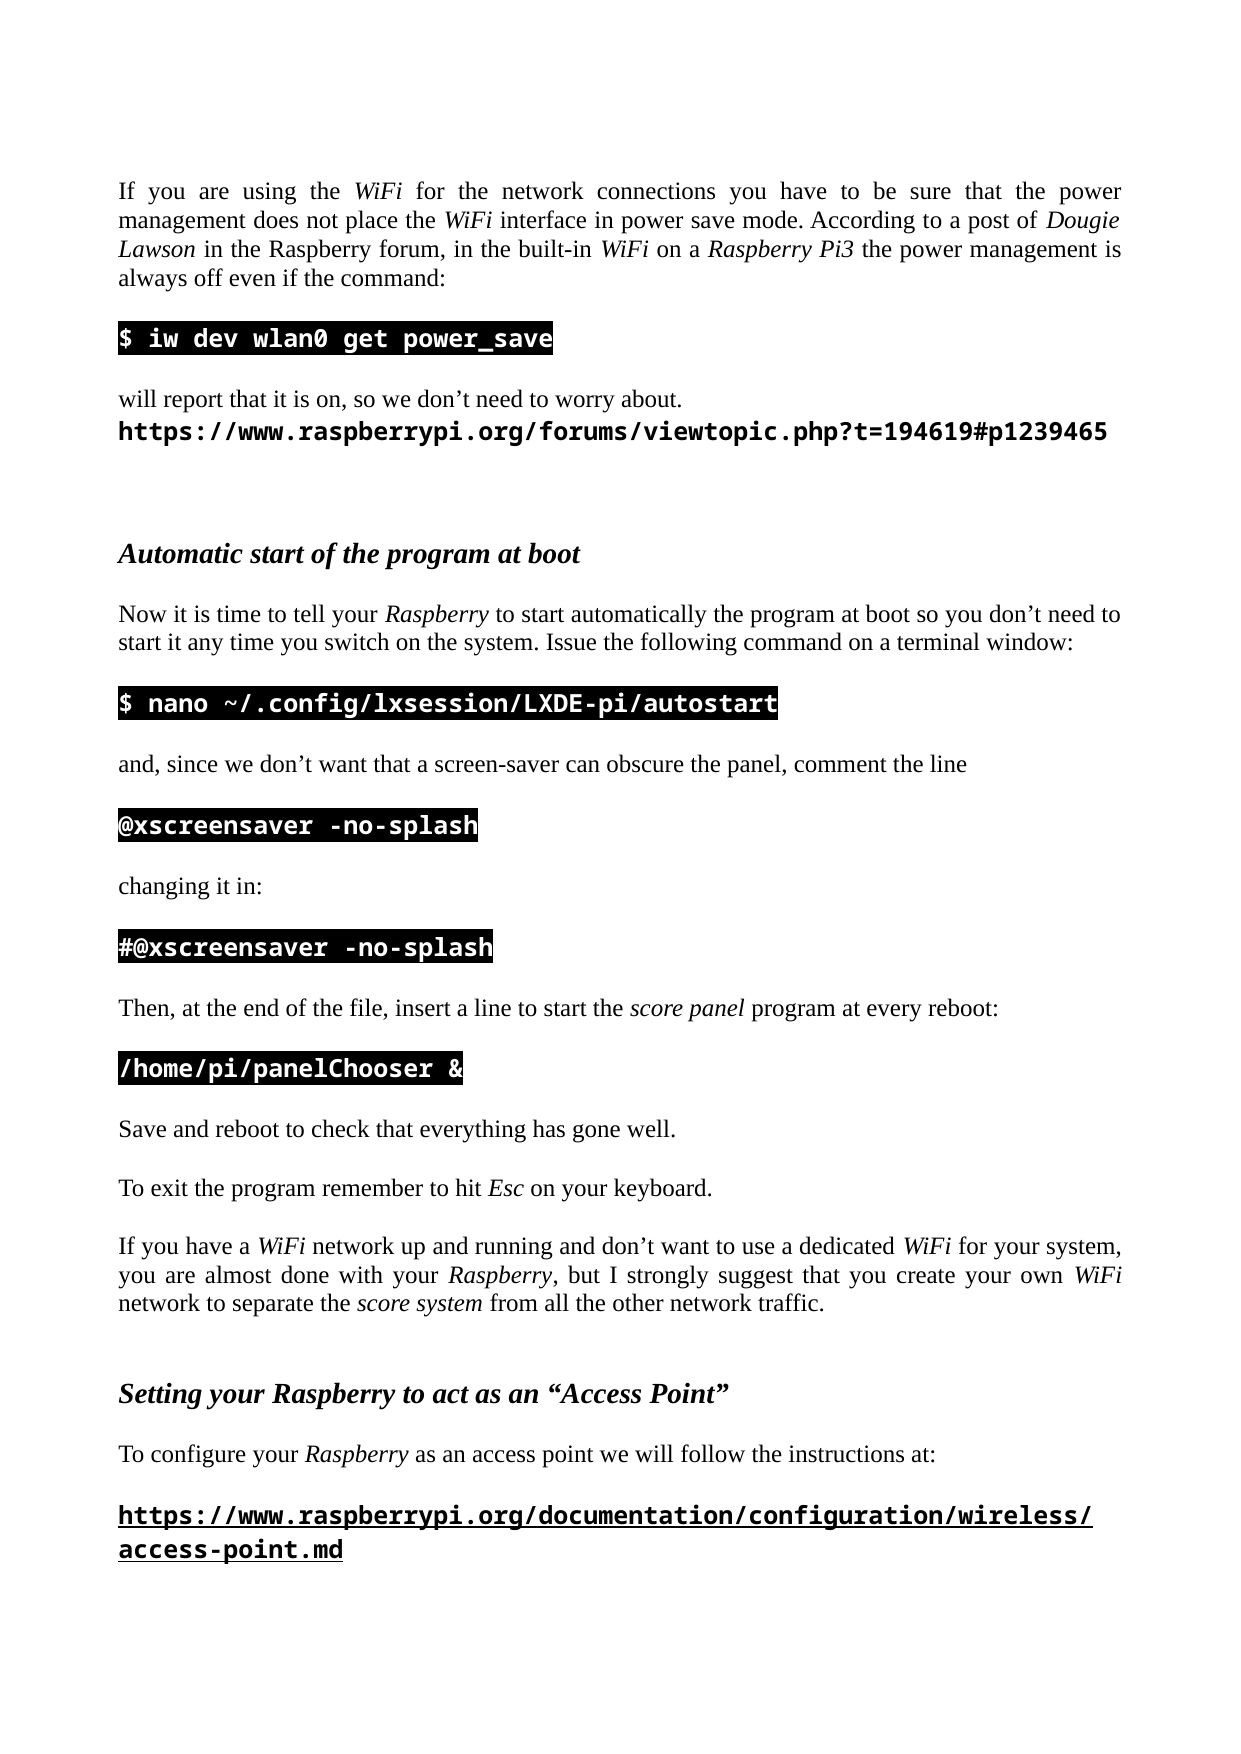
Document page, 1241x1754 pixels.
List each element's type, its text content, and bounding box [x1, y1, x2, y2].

text To exit the program remember to hit Esc on your keyboard. [118, 1173, 1122, 1202]
text https://www.raspberrypi.org/documentation/configuration/wireless/access-point.md [118, 1498, 1122, 1566]
text If you have a WiFi network up and running and don’t want to use a dedicated WiFi for your system, you are almost done with your Raspberry, but I strongly suggest that you create your own WiFi network to separate the score system from all the other network traffic. [118, 1231, 1122, 1317]
text Setting your Raspberry to act as an “Access Point” [118, 1376, 1122, 1410]
text and, since we don’t want that a screen-saver can obscure the panel, comment the line [118, 749, 1122, 778]
text will report that it is on, so we don’t need to worry about. [118, 384, 1122, 413]
text Save and reboot to check that everything has gone well. [118, 1114, 1122, 1143]
text Then, at the end of the file, insert a line to start the score panel program at every reboot: [118, 993, 1122, 1022]
text https://www.raspberrypi.org/forums/viewtopic.php?t=194619#p1239465 [118, 413, 1122, 447]
text Automatic start of the program at boot [118, 536, 1122, 569]
text /home/pi/panelChooser & [118, 1051, 1122, 1085]
text changing it in: [118, 871, 1122, 900]
text If you are using the WiFi for the network connections you have to be sure that the power management does not place the WiFi interface in power save mode. According to a post of Dougie Lawson in the Raspberry forum, in the built-in WiFi on a Raspberry Pi3 the power management is always off even if the command: [118, 176, 1122, 291]
text #@xscreensaver -no-splash [118, 929, 1122, 963]
text @xscreensaver -no-splash [118, 807, 1122, 842]
text $ iw dev wlan0 get power_save [118, 321, 1122, 355]
text To configure your Raspberry as an access point we will follow the instructions at: [118, 1439, 1122, 1468]
text $ nano ~/.config/lxsession/LXDE-pi/autostart [118, 686, 1122, 720]
text Now it is time to tell your Raspberry to start automatically the program at boot so you don’t need to start it any time you switch on the system. Issue the following command on a terminal window: [118, 599, 1122, 656]
